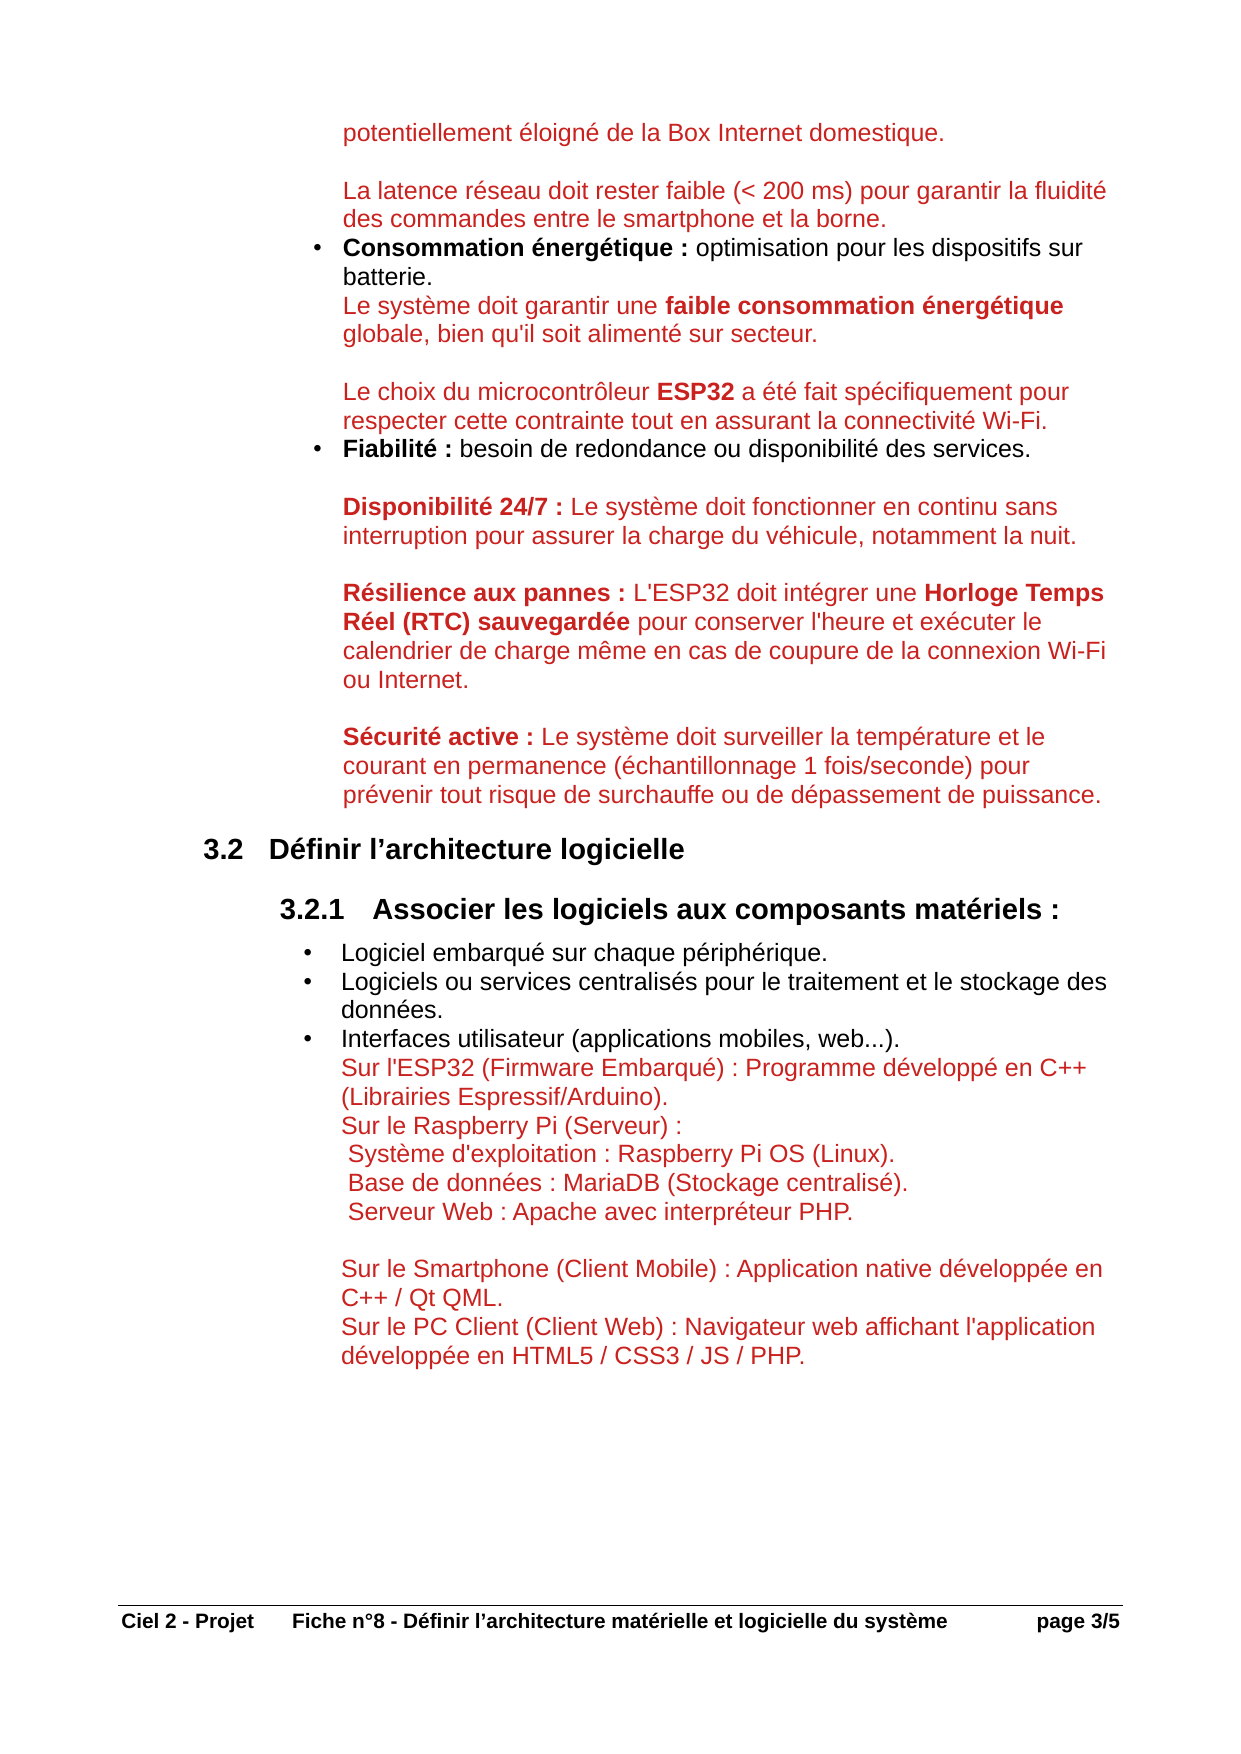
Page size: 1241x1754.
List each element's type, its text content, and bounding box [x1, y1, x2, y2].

subtitle Définir l’architecture logicielle [195, 832, 1123, 865]
list Interfaces utilisateur (applications mobiles, web...). Sur l'ESP32 (Firmware Embarqué) : Programme développé en C++ (Librairies Espressif/Arduino). Sur le Raspberry Pi (Serveur) : Système d'exploitation : Raspberry Pi OS (Linux). Base de données : MariaDB (Stockage centralisé). Serveur Web : Apache avec interpréteur PHP. [303, 1024, 1123, 1254]
list potentiellement éloigné de la Box Internet domestique. La latence réseau doit rester faible (< 200 ms) pour garantir la fluidité des commandes entre le smartphone et la borne. [313, 118, 1123, 233]
subtitle Associer les logiciels aux composants matériels : [272, 892, 1123, 925]
list Logiciel embarqué sur chaque périphérique. [303, 938, 1123, 967]
list Fiabilité : besoin de redondance ou disponibilité des services. Disponibilité 24/7 : Le système doit fonctionner en continu sans interruption pour assurer la charge du véhicule, notamment la nuit. Résilience aux pannes : L'ESP32 doit intégrer une Horloge Temps Réel (RTC) sauvegardée pour conserver l'heure et exécuter le calendrier de charge même en cas de coupure de la connexion Wi-Fi ou Internet. Sécurité active : Le système doit surveiller la température et le courant en permanence (échantillonnage 1 fois/seconde) pour prévenir tout risque de surchauffe ou de dépassement de puissance. [313, 434, 1123, 808]
list Consommation énergétique : optimisation pour les dispositifs sur batterie. Le système doit garantir une faible consommation énergétique globale, bien qu'il soit alimenté sur secteur. Le choix du microcontrôleur ESP32 a été fait spécifiquement pour respecter cette contrainte tout en assurant la connectivité Wi-Fi. [313, 233, 1123, 434]
list Logiciels ou services centralisés pour le traitement et le stockage des données. [303, 967, 1123, 1024]
list Sur le Smartphone (Client Mobile) : Application native développée en C++ / Qt QML. Sur le PC Client (Client Web) : Navigateur web affichant l'application développée en HTML5 / CSS3 / JS / PHP. [303, 1254, 1123, 1398]
